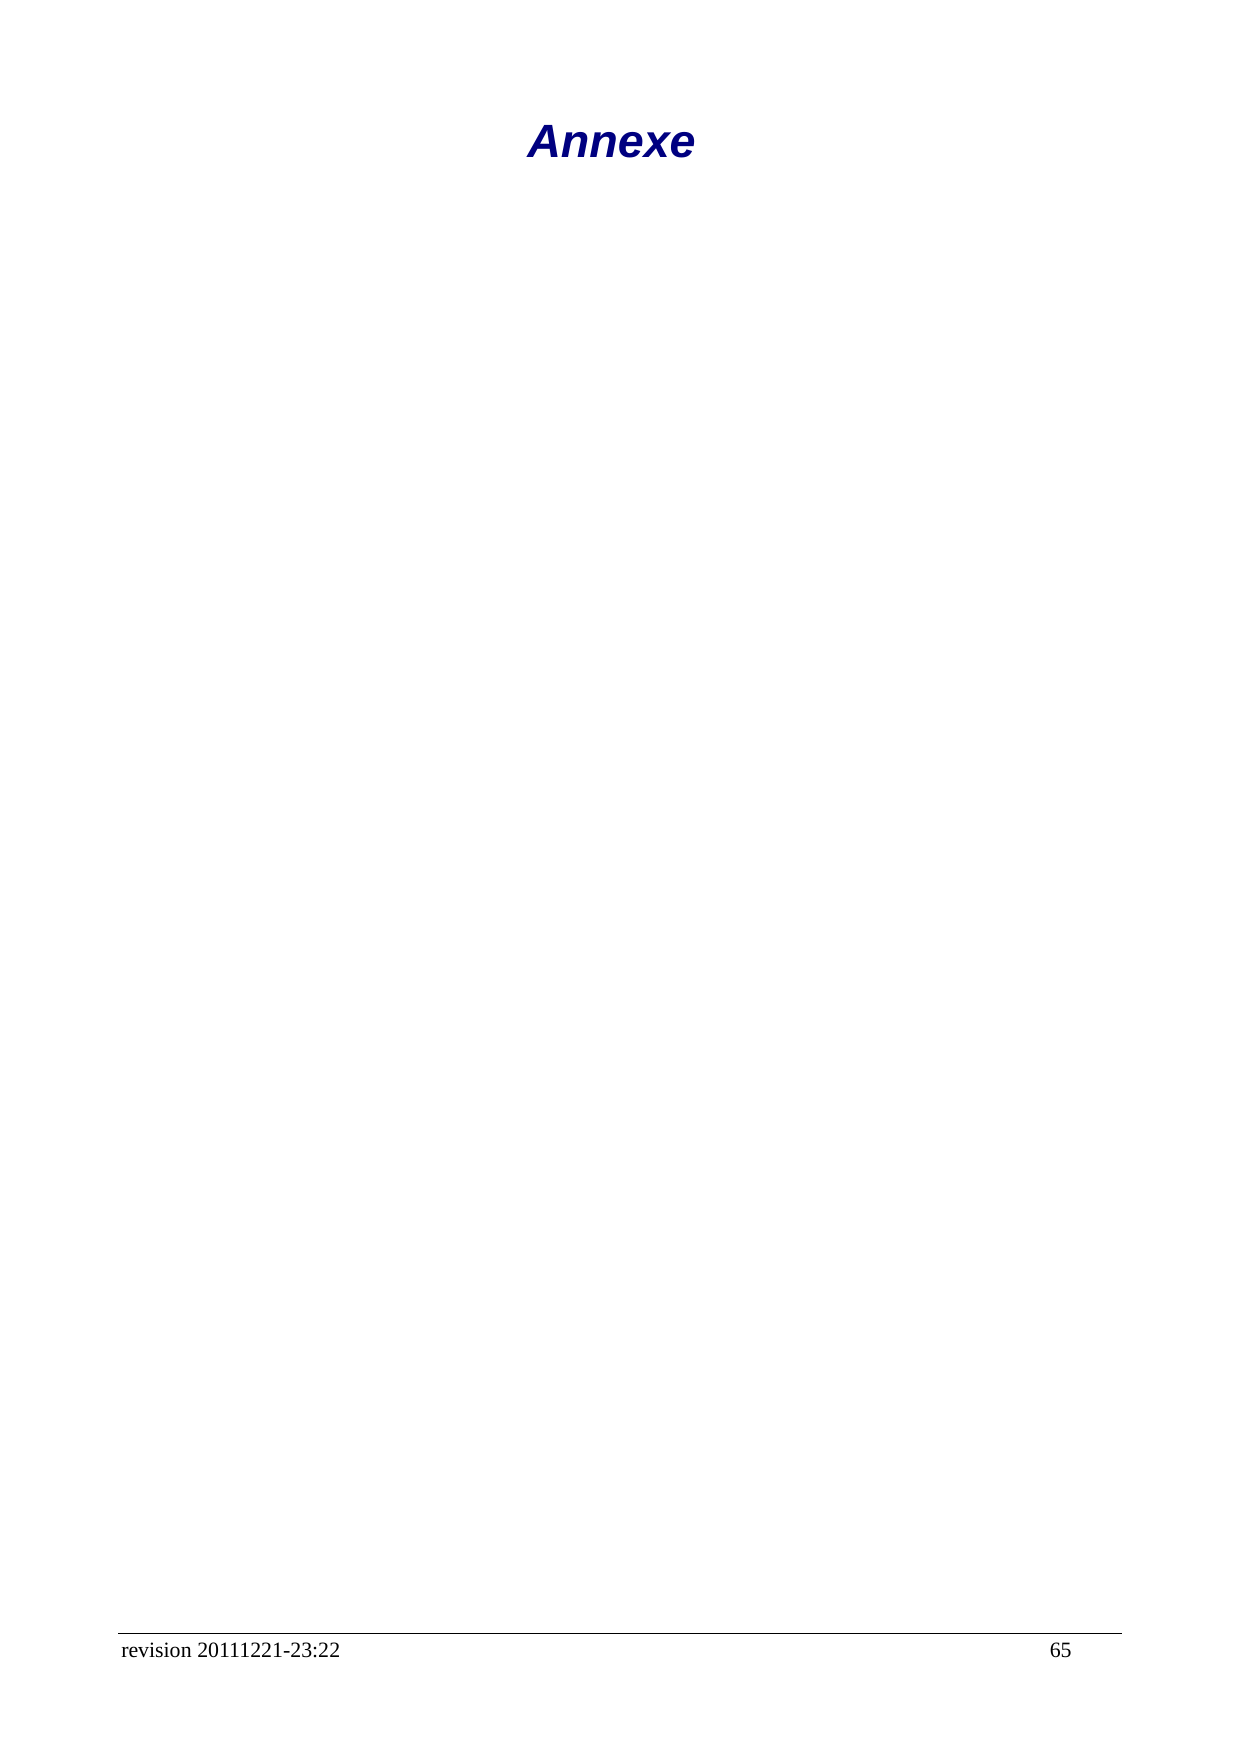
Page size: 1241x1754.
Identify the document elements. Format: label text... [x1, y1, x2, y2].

subtitle Annexe [118, 113, 1122, 167]
